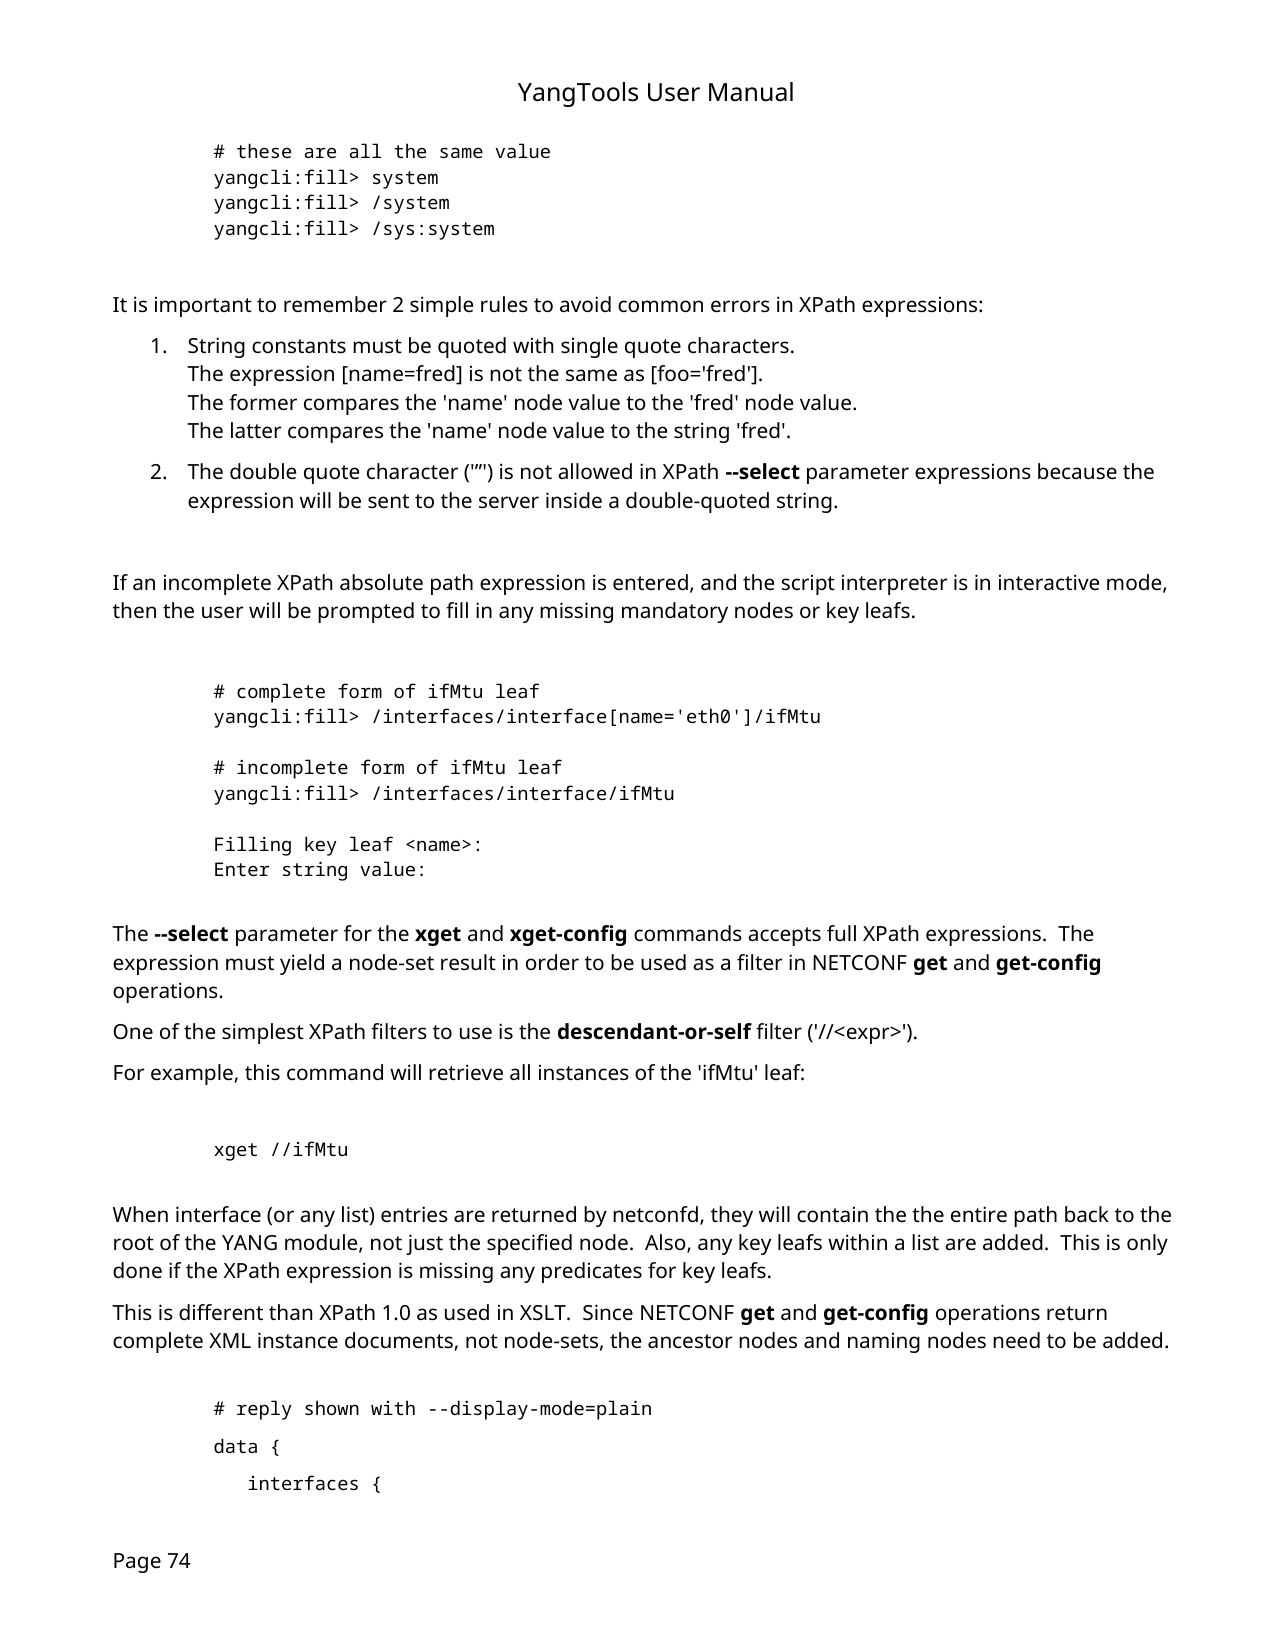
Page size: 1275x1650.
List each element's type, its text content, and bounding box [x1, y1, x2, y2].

text For example, this command will retrieve all instances of the 'ifMtu' leaf: [112, 1058, 1200, 1087]
text interfaces { [139, 1470, 1200, 1496]
text # complete form of ifMtu leaf yangcli:fill> /interfaces/interface[name='eth0']/ifMtu # incomplete form of ifMtu leaf yangcli:fill> /interfaces/interface/ifMtu Filling key leaf <name>: Enter string value: [139, 678, 1200, 908]
text When interface (or any list) entries are returned by netconfd, they will contain the the entire path back to the root of the YANG module, not just the specified node. Also, any key leafs within a list are added. This is only done if the XPath expression is missing any predicates for key leafs. [112, 1200, 1200, 1285]
text If an incomplete XPath absolute path expression is entered, and the script interpreter is in interactive mode, then the user will be prompted to fill in any missing mandatory nodes or key leafs. [112, 568, 1200, 624]
text xget //ifMtu [139, 1137, 1200, 1188]
text data { [139, 1433, 1200, 1458]
text One of the simplest XPath filters to use is the descendant-or-self filter ('//<expr>'). [112, 1017, 1200, 1046]
text The --select parameter for the xget and xget-config commands accepts full XPath expressions. The expression must yield a node-set result in order to be used as a filter in NETCONF get and get-config operations. [112, 919, 1200, 1005]
text It is important to remember 2 simple rules to avoid common errors in XPath expressions: [112, 290, 1200, 318]
list The double quote character ('”') is not allowed in XPath --select parameter expressions because the expression will be sent to the server inside a double-quoted string. [150, 457, 1200, 514]
text This is different than XPath 1.0 as used in XSLT. Since NETCONF get and get-config operations return complete XML instance documents, not node-sets, the ancestor nodes and naming nodes need to be added. [112, 1298, 1200, 1383]
text # reply shown with --display-mode=plain [139, 1395, 1200, 1421]
text # these are all the same value yangcli:fill> system yangcli:fill> /system yangcli:fill> /sys:system [139, 138, 1200, 241]
list String constants must be quoted with single quote characters. The expression [name=fred] is not the same as [foo='fred']. The former compares the 'name' node value to the 'fred' node value. The latter compares the 'name' node value to the string 'fred'. [150, 331, 1200, 445]
